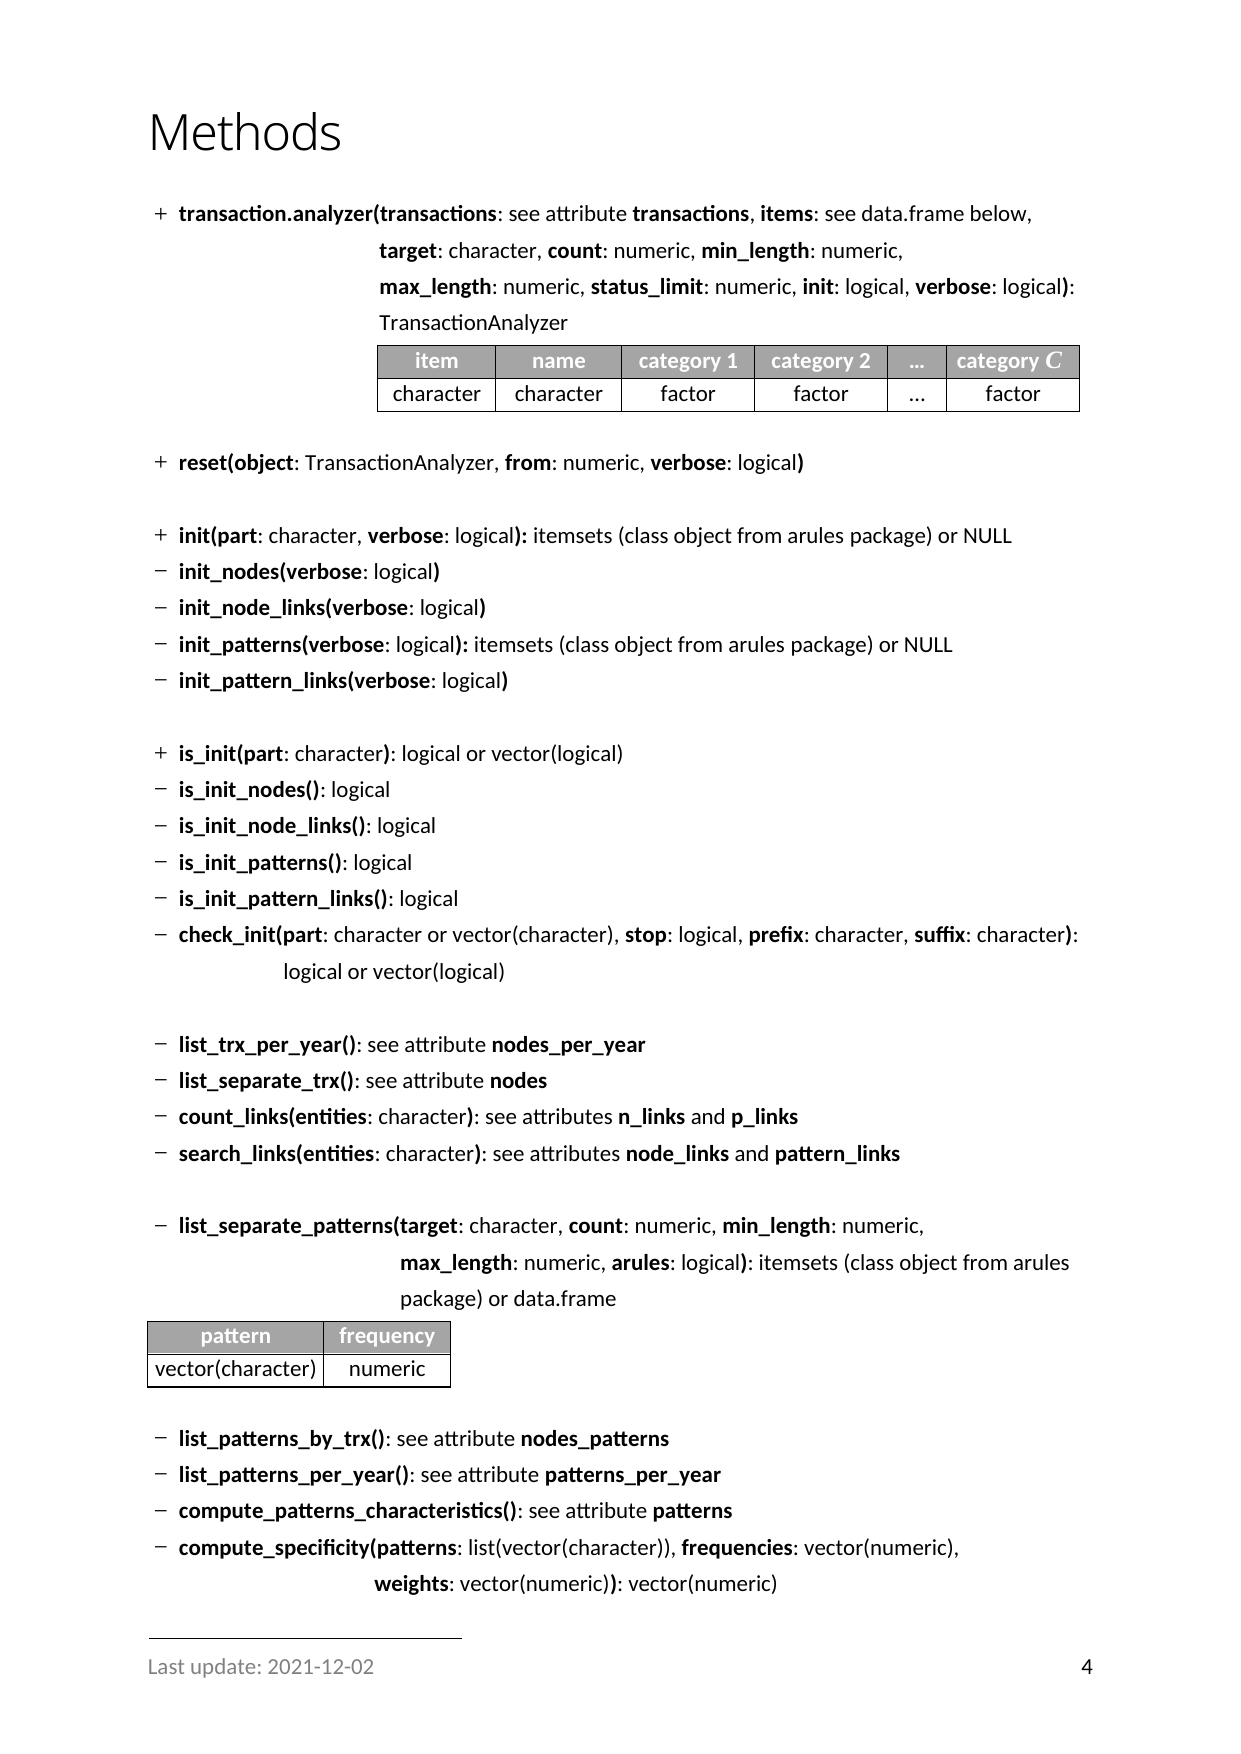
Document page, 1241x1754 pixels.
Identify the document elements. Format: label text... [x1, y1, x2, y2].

table_cell character [378, 379, 495, 411]
text package) or data.frame [369, 1284, 1093, 1312]
text target: character, count: numeric, min_length: numeric, [295, 236, 1093, 264]
text init_patterns(verbose: logical): itemsets (class object from arules package) or NULL [148, 630, 1093, 658]
text list_patterns_by_trx(): see attribute nodes_patterns [148, 1424, 1093, 1452]
table_cell factor [947, 379, 1079, 411]
table_header category 1 [622, 346, 754, 378]
table_cell factor [755, 379, 887, 411]
text is_init_pattern_links(): logical [148, 884, 1093, 912]
table_header … [888, 346, 946, 378]
text logical or vector(logical) [221, 957, 1093, 985]
subtitle Methods [148, 97, 1093, 166]
text reset(object: TransactionAnalyzer, from: numeric, verbose: logical) [148, 448, 1093, 476]
text compute_specificity(patterns: list(vector(character)), frequencies: vector(numeric), [148, 1533, 1093, 1561]
table_header name [496, 346, 621, 378]
text is_init_node_links(): logical [148, 812, 1093, 839]
text transaction.analyzer(transactions: see attribute transactions, items: see data.frame below, [148, 199, 1093, 227]
text TransactionAnalyzer [295, 308, 1093, 336]
text list_separate_trx(): see attribute nodes [148, 1066, 1093, 1094]
table_cell vector(character) [148, 1355, 323, 1386]
text is_init(part: character): logical or vector(logical) [148, 739, 1093, 767]
text list_trx_per_year(): see attribute nodes_per_year [148, 1030, 1093, 1058]
table_cell numeric [324, 1355, 450, 1386]
table_header item [378, 346, 495, 378]
text weights: vector(numeric)): vector(numeric) [295, 1569, 1093, 1597]
text init_nodes(verbose: logical) [148, 557, 1093, 585]
text check_init(part: character or vector(character), stop: logical, prefix: character, suffix: character): [148, 921, 1093, 949]
text search_links(entities: character): see attributes node_links and pattern_links [148, 1139, 1093, 1167]
text init_pattern_links(verbose: logical) [148, 666, 1093, 694]
text is_init_nodes(): logical [148, 775, 1093, 803]
text count_links(entities: character): see attributes n_links and p_links [148, 1102, 1093, 1130]
text list_separate_patterns(target: character, count: numeric, min_length: numeric, [148, 1211, 1093, 1239]
text list_patterns_per_year(): see attribute patterns_per_year [148, 1460, 1093, 1488]
table_cell character [496, 379, 621, 411]
text max_length: numeric, status_limit: numeric, init: logical, verbose: logical): [295, 272, 1093, 300]
text init_node_links(verbose: logical) [148, 593, 1093, 621]
table_header frequency [324, 1322, 450, 1353]
text init(part: character, verbose: logical): itemsets (class object from arules package) or NULL [148, 521, 1093, 549]
text is_init_patterns(): logical [148, 848, 1093, 876]
table_cell … [888, 379, 946, 411]
table_header category [947, 346, 1079, 378]
table_header pattern [148, 1322, 323, 1353]
table_cell factor [622, 379, 754, 411]
table_header category 2 [755, 346, 887, 378]
text max_length: numeric, arules: logical): itemsets (class object from arules [369, 1248, 1093, 1276]
text compute_patterns_characteristics(): see attribute patterns [148, 1496, 1093, 1524]
